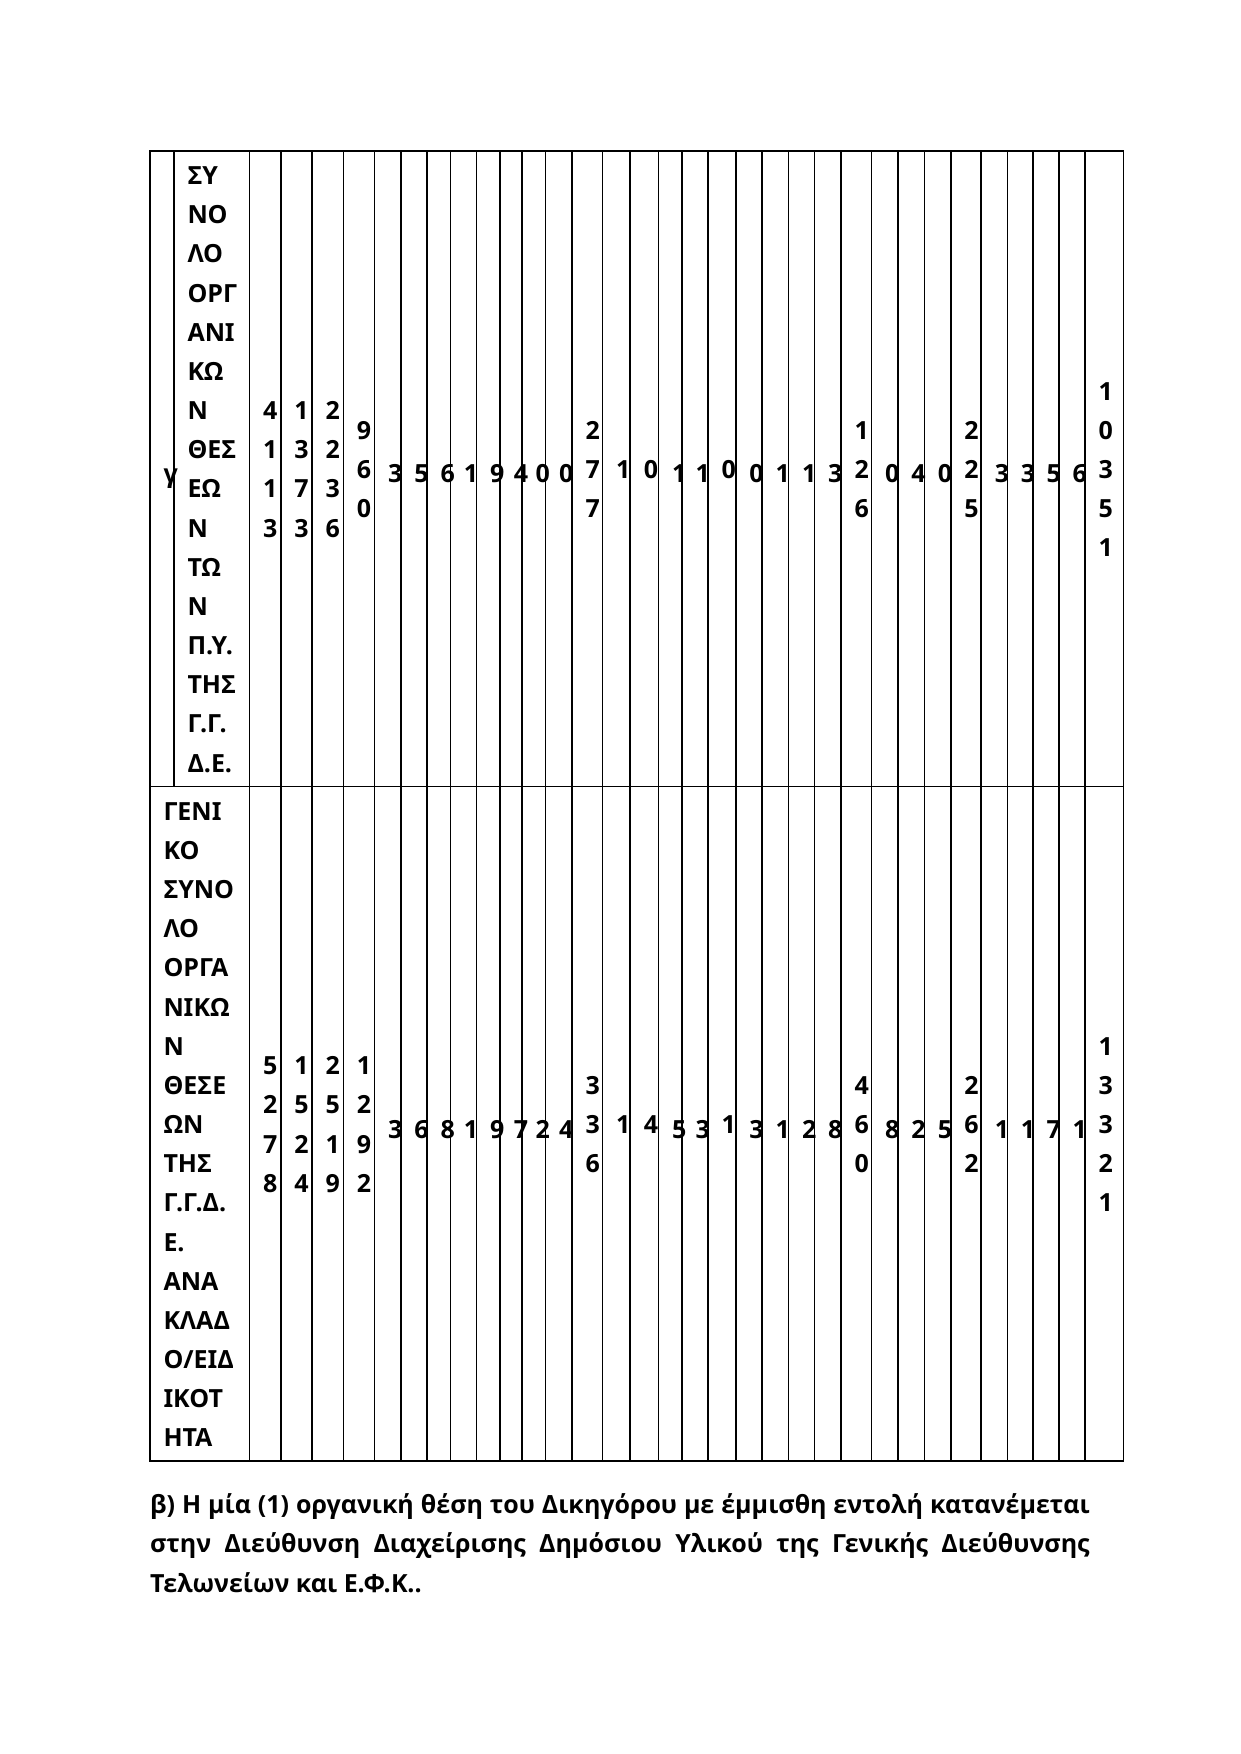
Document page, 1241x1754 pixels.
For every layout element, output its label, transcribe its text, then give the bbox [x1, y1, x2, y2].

table_cell 23 [917, 1127, 924, 1135]
table_cell 12 [1008, 787, 1032, 1460]
table_cell 2 [523, 787, 545, 1460]
table_cell 1524 [282, 787, 311, 1460]
table_cell ΣΥΝΟΛΟ ΟΡΓΑΝΙΚΩΝ ΘΕΣΕΩΝ ΤΩΝ Π.Υ. ΤΗΣ Γ.Γ.Δ.Ε. [175, 152, 249, 786]
table_cell 0 [925, 152, 950, 786]
table_cell 1 [763, 787, 788, 1460]
table_cell 8 [872, 787, 897, 1460]
table_cell 4 [899, 152, 924, 786]
table_cell 0 [523, 152, 545, 786]
table_cell 383 [375, 787, 400, 1460]
table_cell 1292 [344, 787, 374, 1460]
table_cell 332 [375, 152, 400, 786]
table_cell 14 [789, 152, 814, 786]
table_cell 5278 [250, 787, 280, 1460]
table_cell 1 [603, 152, 629, 786]
table_cell 1 [451, 152, 476, 786]
table_cell 3 [683, 787, 707, 1460]
table_cell 4 [546, 787, 571, 1460]
table_cell 460 [842, 787, 871, 1460]
table_cell 75 [1034, 787, 1058, 1460]
table_cell ΓΕΝΙΚΟ ΣΥΝΟΛΟ ΟΡΓΑΝΙΚΩΝ ΘΕΣΕΩΝ ΤΗΣ Γ.Γ.Δ.Ε. ΑΝΑ ΚΛΑΔΟ/ΕΙΔΙΚΟΤΗΤΑ [151, 787, 249, 1460]
table_cell 136 [451, 787, 476, 1460]
table_cell 10 [1060, 787, 1084, 1460]
table_cell 4 [631, 787, 658, 1460]
table_cell 3 [1008, 152, 1032, 786]
table_cell 1 [709, 787, 735, 1460]
table_cell 0 [872, 152, 897, 786]
table_cell 3 [982, 152, 1007, 786]
table_cell 0 [546, 152, 571, 786]
table_cell 6 [428, 152, 450, 786]
table_cell 5 [925, 787, 950, 1460]
table_cell 604 [402, 787, 426, 1460]
table_cell 84 [815, 787, 840, 1460]
table_cell 37 [815, 152, 840, 786]
table_cell 262 [952, 787, 980, 1460]
table_cell 1 [763, 152, 788, 786]
text β) Η μία (1) οργανική θέση του Δικηγόρου με έμμισθη εντολή κατανέμεται στην Διεύθυνση Διαχείρισης Δημόσιου Υλικού της Γενικής Διεύθυνσης Τελωνείων και Ε.Φ.Κ.. [150, 1487, 1090, 1599]
table_cell 960 [344, 152, 374, 786]
table_cell 0 [564, 467, 569, 479]
table_cell 57 [1034, 152, 1058, 786]
table_cell 10351 [1086, 152, 1123, 786]
table_cell 0 [631, 152, 658, 786]
table_cell 126 [842, 152, 871, 786]
table_cell 2236 [313, 152, 343, 786]
table_cell 86 [428, 787, 450, 1460]
table_cell 1 [659, 152, 681, 786]
table_cell 277 [573, 152, 602, 786]
table_cell 4113 [250, 152, 280, 786]
table_cell 6 [1060, 152, 1084, 786]
table_cell 23 [899, 787, 924, 1460]
table_cell 40 [501, 152, 521, 786]
table_cell 225 [952, 152, 980, 786]
table_cell 5 [659, 787, 681, 1460]
table_cell 336 [573, 787, 602, 1460]
table_cell 0 [709, 152, 735, 786]
table_cell 525 [402, 152, 426, 786]
table_cell 95 [477, 787, 499, 1460]
table_cell 0 [737, 152, 761, 786]
table_cell 1 [683, 152, 707, 786]
table_cell 1 [603, 787, 629, 1460]
table_cell γ) [151, 152, 173, 786]
table_cell 9 [477, 152, 499, 786]
table_cell 1373 [282, 152, 311, 786]
table_cell 13321 [1086, 787, 1123, 1460]
table_cell 20 [789, 787, 814, 1460]
table_cell 10 [982, 787, 1007, 1460]
table_cell 75 [501, 787, 521, 1460]
table_cell 2519 [313, 787, 343, 1460]
table_cell 3 [737, 787, 761, 1460]
